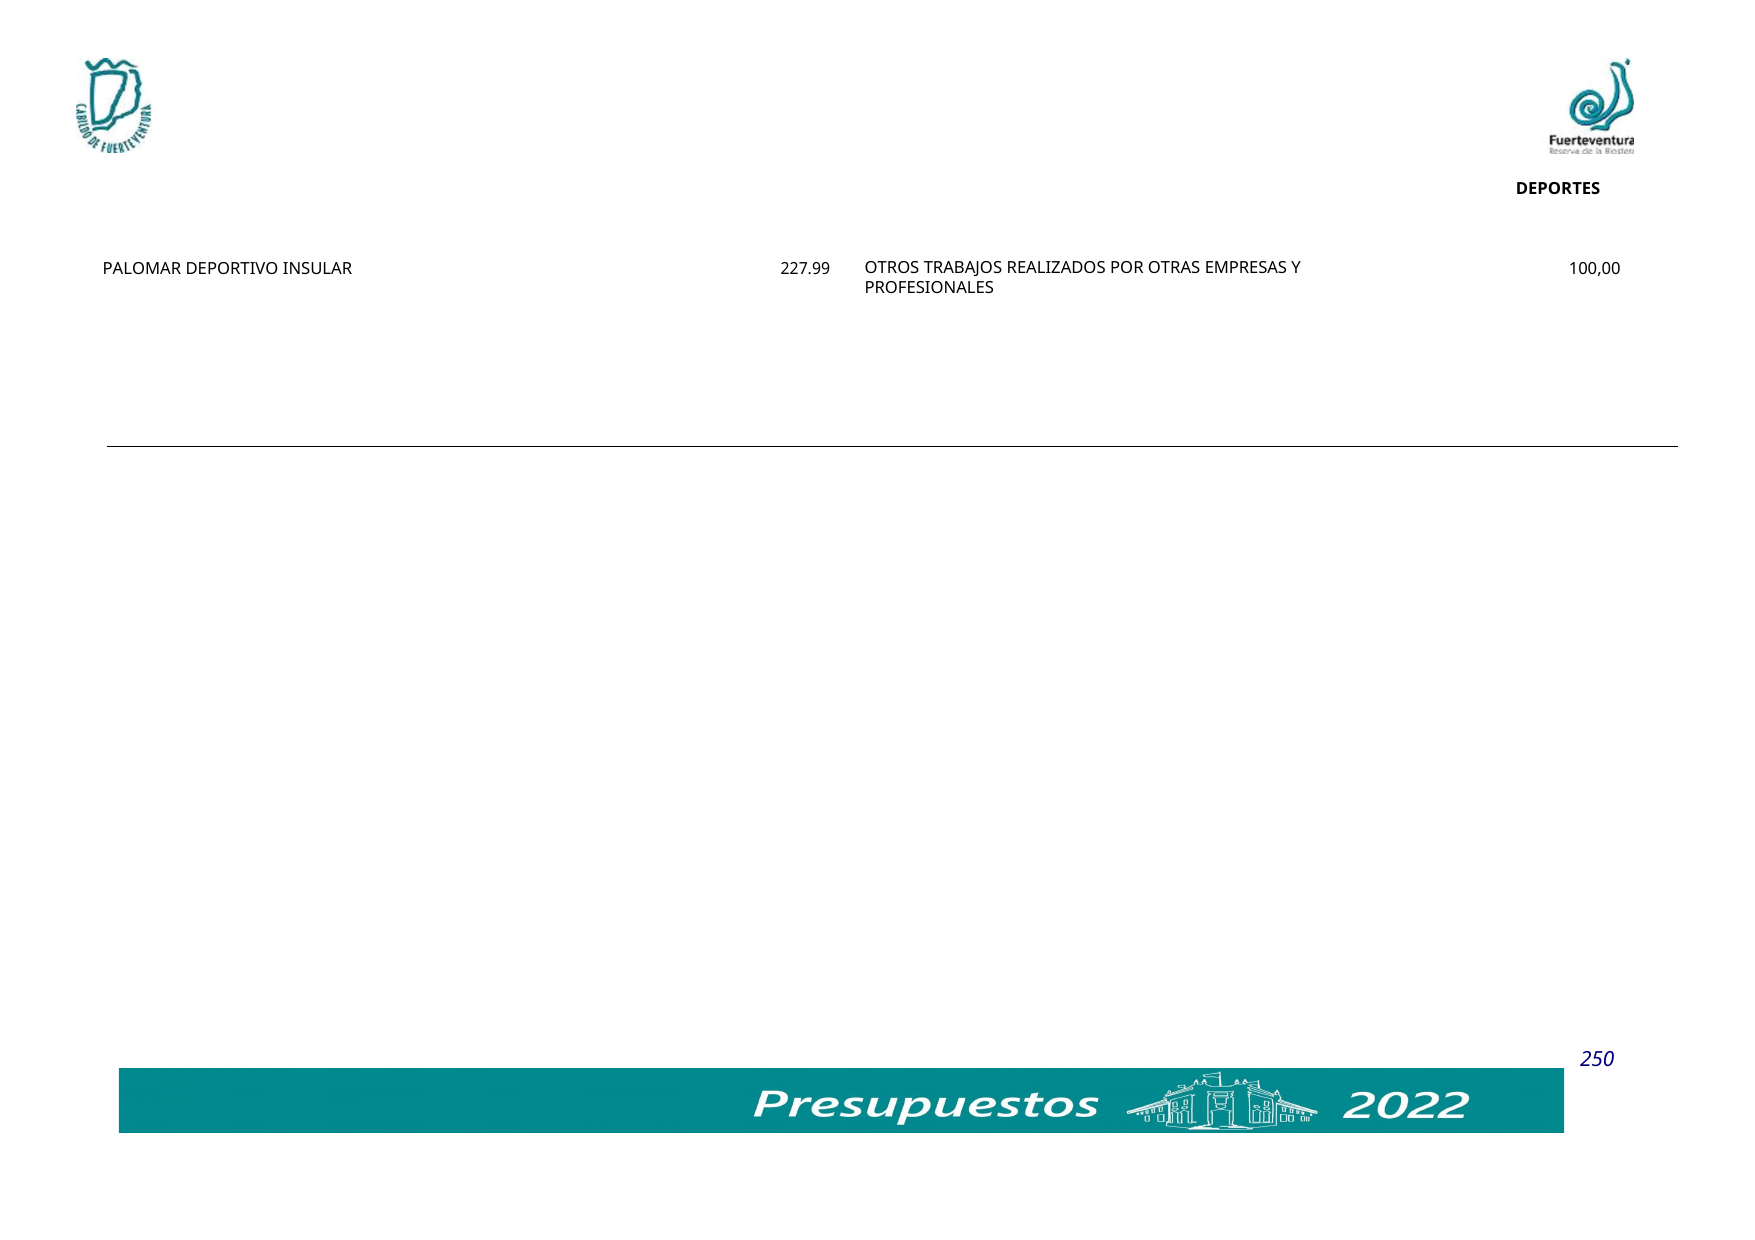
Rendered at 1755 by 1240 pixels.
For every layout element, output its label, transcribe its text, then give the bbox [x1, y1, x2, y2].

table_cell PALOMAR DEPORTIVO INSULAR [60, 253, 608, 307]
table_cell 100,00 [1485, 253, 1636, 307]
table_cell OTROS TRABAJOS REALIZADOS POR OTRAS EMPRESAS Y PROFESIONALES [841, 253, 1485, 307]
table_cell 227.99 [609, 253, 841, 307]
